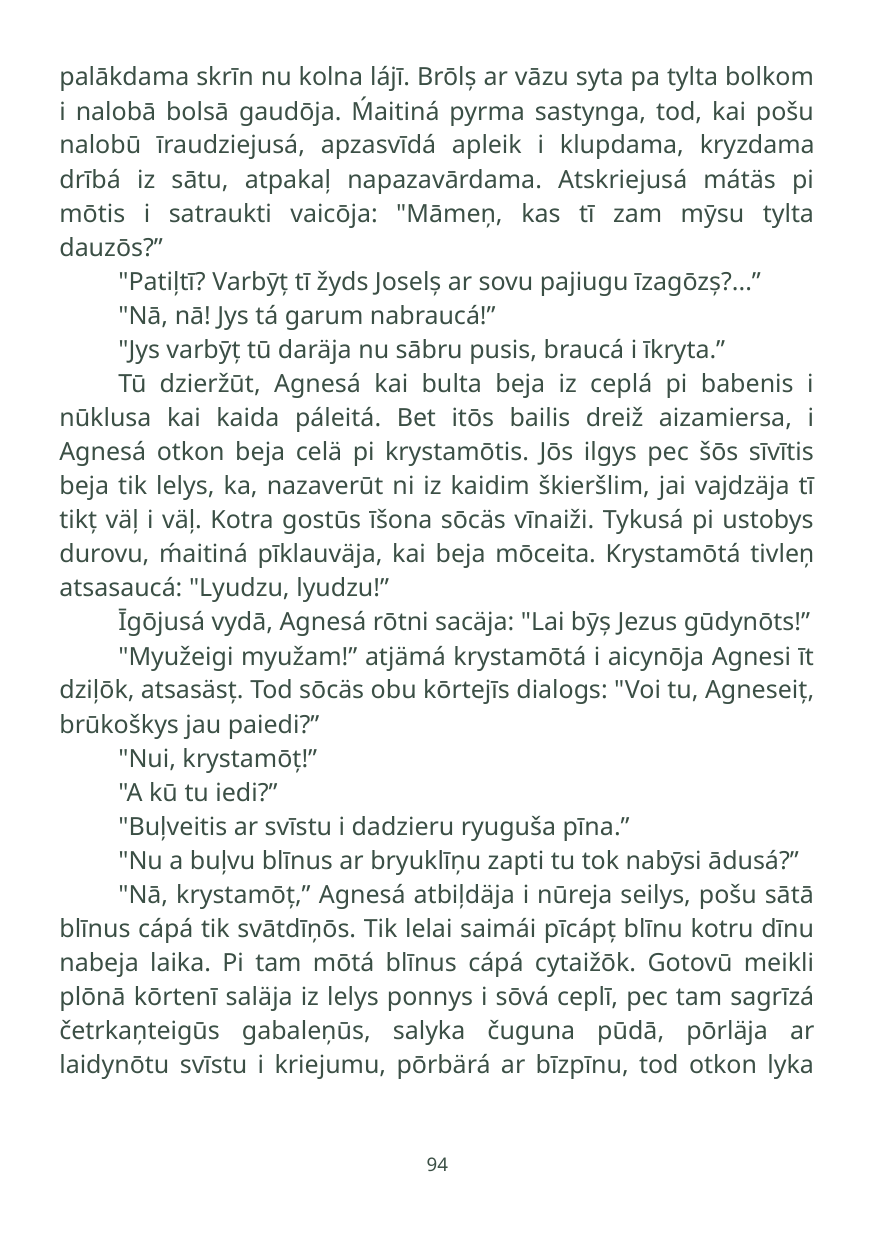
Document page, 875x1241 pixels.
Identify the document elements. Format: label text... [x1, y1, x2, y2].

text "Nu a buļvu blīnus ar bryuklīņu zapti tu tok nabȳsi ādusá?” [59, 842, 815, 877]
text palākdama skrīn nu kolna lájī. Brōlș ar vāzu syta pa tylta bolkom i nalobā bolsā gaudōja. Ḿaitiná pyrma sastynga, tod, kai pošu nalobū īraudziejusá, apzasvīdá apleik i klupdama, kryzdama drībá iz sātu, atpakaļ napazavārdama. Atskriejusá mátäs pi mōtis i satraukti vaicōja: "Māmeņ, kas tī zam mȳsu tylta dauzōs?” [59, 59, 815, 263]
text "Patiļtī? Varbȳț tī žyds Joselș ar sovu pajiugu īzagōzș?...” [59, 263, 815, 297]
text "Jys varbȳț tū daräja nu sābru pusis, braucá i īkryta.” [59, 332, 815, 366]
text "A kū tu iedi?” [59, 774, 815, 808]
text "Myužeigi myužam!” atjämá krystamōtá i aicynōja Agnesi īt dziļōk, atsasäsț. Tod sōcäs obu kōrtejīs dialogs: "Voi tu, Agneseiț, brūkoškys jau paiedi?” [59, 638, 815, 740]
text Īgōjusá vydā, Agnesá rōtni sacäja: "Lai bȳș Jezus gūdynōts!” [59, 604, 815, 638]
text "Nui, krystamōț!” [59, 740, 815, 774]
text Tū dzieržūt, Agnesá kai bulta beja iz ceplá pi babenis i nūklusa kai kaida páleitá. Bet itōs bailis dreiž aizamiersa, i Agnesá otkon beja celä pi krystamōtis. Jōs ilgys pec šōs sīvītis beja tik lelys, ka, nazaverūt ni iz kaidim škieršlim, jai vajdzäja tī tikț väļ i väļ. Kotra gostūs īšona sōcäs vīnaiži. Tykusá pi ustobys durovu, ḿaitiná pīklauväja, kai beja mōceita. Krystamōtá tivleņ atsasaucá: "Lyudzu, lyudzu!” [59, 366, 815, 604]
text "Nā, nā! Jys tá garum nabraucá!” [59, 297, 815, 332]
text "Nā, krystamōț,” Agnesá atbiļdäja i nūreja seilys, pošu sātā blīnus cápá tik svātdīņōs. Tik lelai saimái pīcápț blīnu kotru dīnu nabeja laika. Pi tam mōtá blīnus cápá cytaižōk. Gotovū meikli plōnā kōrtenī saläja iz lelys ponnys i sōvá ceplī, pec tam sagrīzá četrkaņteigūs gabaleņūs, salyka čuguna pūdā, pōrläja ar laidynōtu svīstu i kriejumu, pōrbärá ar bīzpīnu, tod otkon lyka [59, 877, 815, 1081]
text "Buļveitis ar svīstu i dadzieru ryuguša pīna.” [59, 808, 815, 842]
